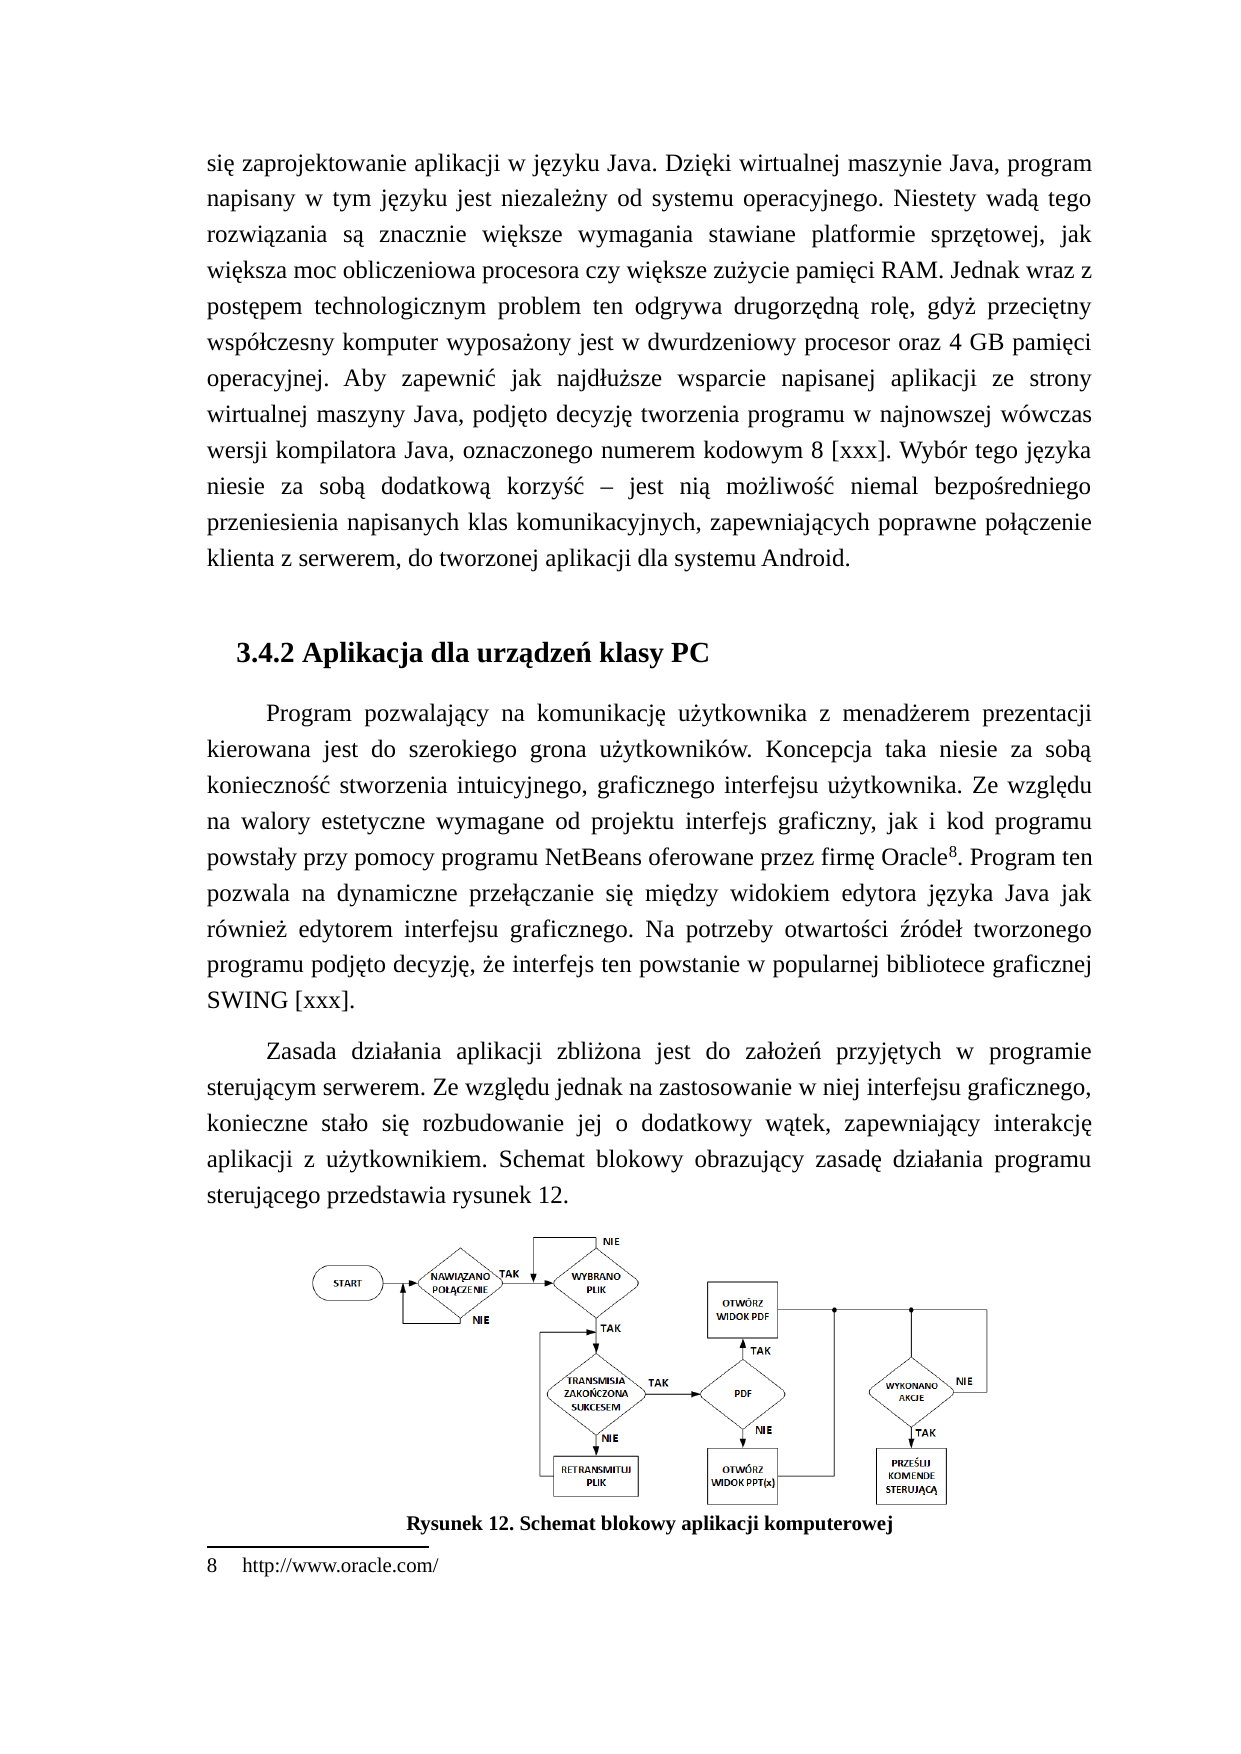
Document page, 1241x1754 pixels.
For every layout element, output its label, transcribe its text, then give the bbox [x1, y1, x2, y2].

subtitle 3.4.2 Aplikacja dla urządzeń klasy PC [207, 635, 1093, 668]
text Zasada działania aplikacji zbliżona jest do założeń przyjętych w programie sterującym serwerem. Ze względu jednak na zastosowanie w niej interfejsu graficznego, konieczne stało się rozbudowanie jej o dodatkowy wątek, zapewniający interakcję aplikacji z użytkownikiem. Schemat blokowy obrazujący zasadę działania programu sterującego przedstawia rysunek 12. [207, 1036, 1093, 1209]
picture [310, 1230, 989, 1505]
text się zaprojektowanie aplikacji w języku Java. Dzięki wirtualnej maszynie Java, program napisany w tym języku jest niezależny od systemu operacyjnego. Niestety wadą tego rozwiązania są znacznie większe wymagania stawiane platformie sprzętowej, jak większa moc obliczeniowa procesora czy większe zużycie pamięci RAM. Jednak wraz z postępem technologicznym problem ten odgrywa drugorzędną rolę, gdyż przeciętny współczesny komputer wyposażony jest w dwurdzeniowy procesor oraz 4 GB pamięci operacyjnej. Aby zapewnić jak najdłuższe wsparcie napisanej aplikacji ze strony wirtualnej maszyny Java, podjęto decyzję tworzenia programu w najnowszej wówczas wersji kompilatora Java, oznaczonego numerem kodowym 8 [xxx]. Wybór tego języka niesie za sobą dodatkową korzyść – jest nią możliwość niemal bezpośredniego przeniesienia napisanych klas komunikacyjnych, zapewniających poprawne połączenie klienta z serwerem, do tworzonej aplikacji dla systemu Android. [207, 148, 1093, 572]
text Program pozwalający na komunikację użytkownika z menadżerem prezentacji kierowana jest do szerokiego grona użytkowników. Koncepcja taka niesie za sobą konieczność stworzenia intuicyjnego, graficznego interfejsu użytkownika. Ze względu na walory estetyczne wymagane od projektu interfejs graficzny, jak i kod programu powstały przy pomocy programu NetBeans oferowane przez firmę Oracle. Program ten pozwala na dynamiczne przełączanie się między widokiem edytora języka Java jak również edytorem interfejsu graficznego. Na potrzeby otwartości źródeł tworzonego programu podjęto decyzję, że interfejs ten powstanie w popularnej bibliotece graficznej SWING [xxx]. [207, 698, 1093, 1014]
text Rysunek 12. Schemat blokowy aplikacji komputerowej [207, 1505, 1093, 1535]
text http://www.oracle.com/ [207, 1553, 1093, 1577]
